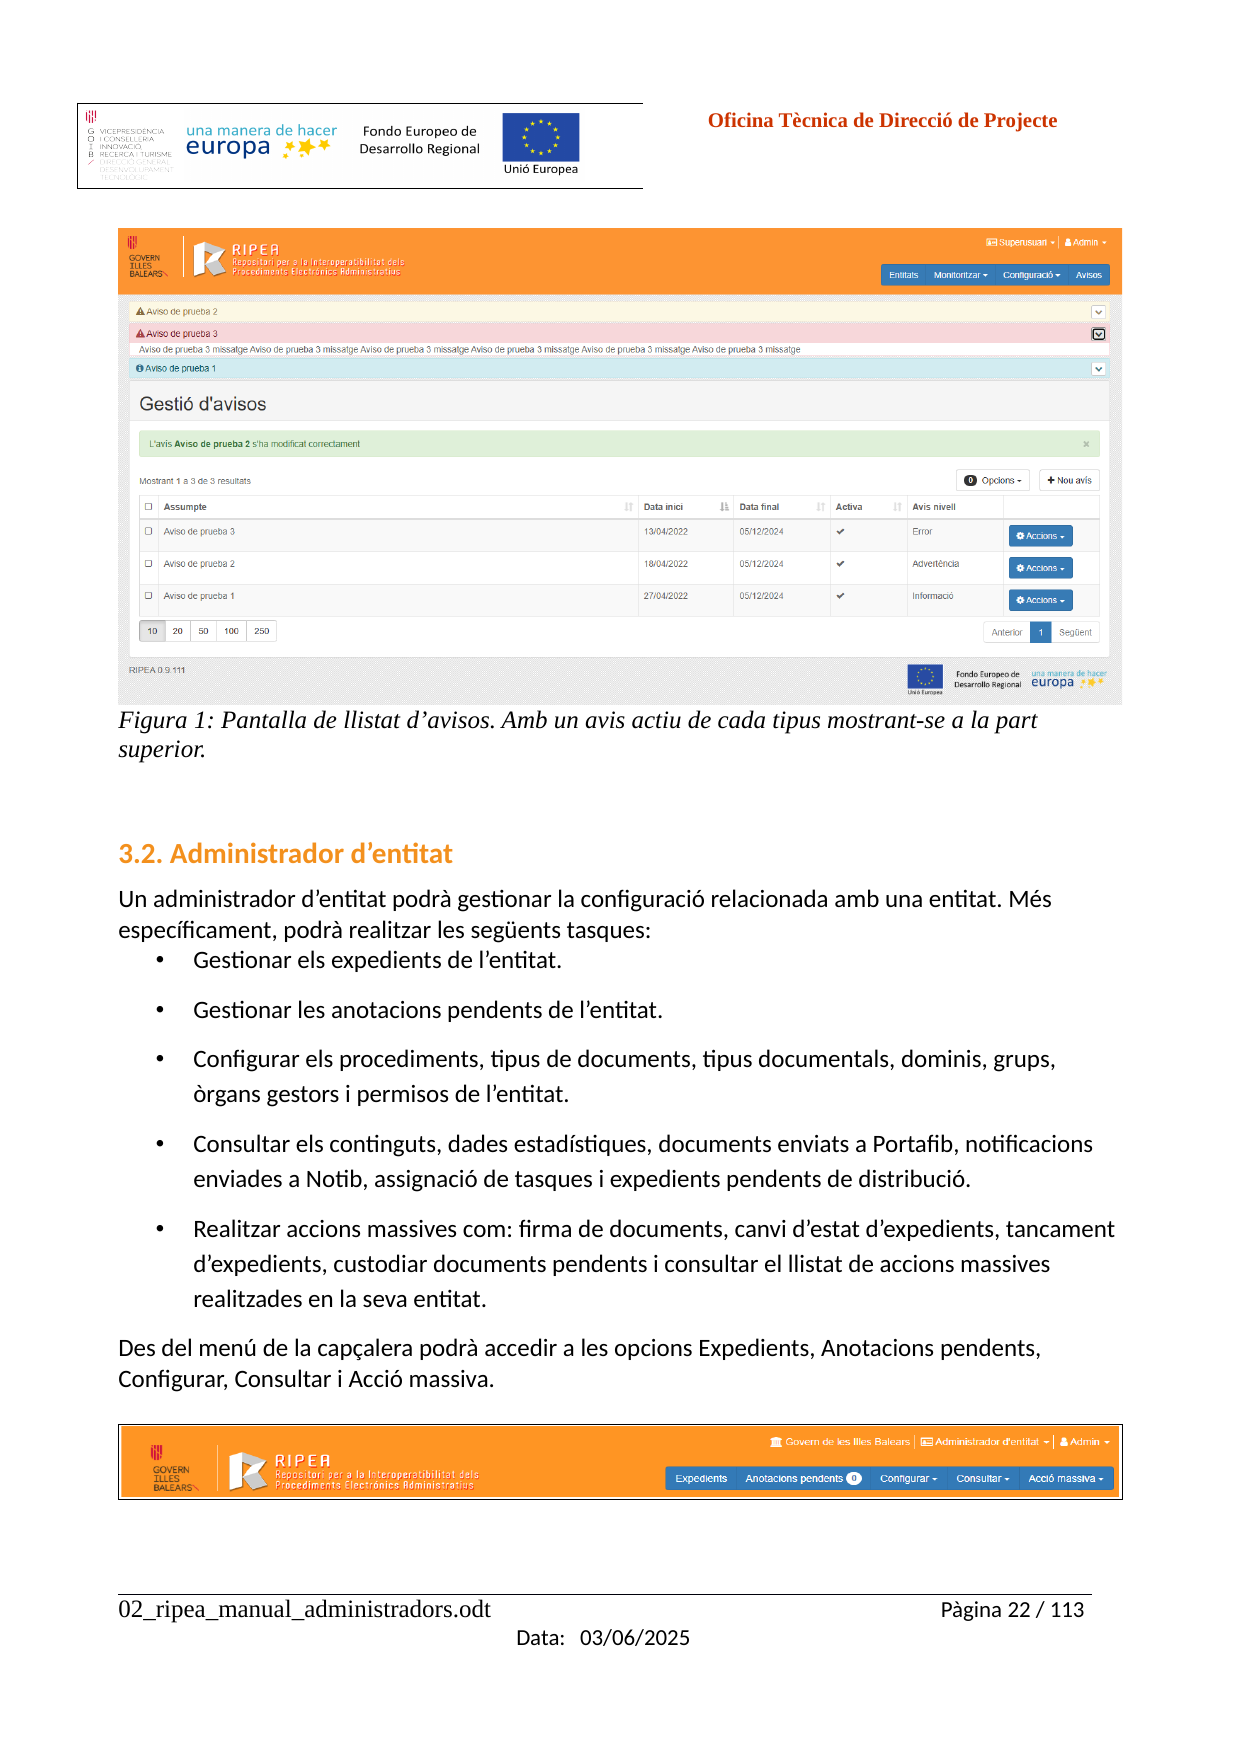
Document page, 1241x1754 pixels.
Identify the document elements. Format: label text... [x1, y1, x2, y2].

picture [118, 228, 1123, 705]
list Gestionar les anotacions pendents de l’entitat. [156, 994, 1122, 1024]
picture [121, 1426, 1119, 1497]
text Un administrador d’entitat podrà gestionar la configuració relacionada amb una entitat. Més específicament, podrà realitzar les següents tasques: [118, 883, 1122, 944]
text Des del menú de la capçalera podrà accedir a les opcions Expedients, Anotacions pendents, Configurar, Consultar i Acció massiva. [118, 1332, 1122, 1393]
picture [184, 108, 585, 182]
list Configurar els procediments, tipus de documents, tipus documentals, dominis, grups, òrgans gestors i permisos de l’entitat. [156, 1043, 1122, 1109]
list Consultar els continguts, dades estadístiques, documents enviats a Portafib, notificacions enviades a Notib, assignació de tasques i expedients pendents de distribució. [156, 1128, 1122, 1194]
picture [82, 108, 178, 182]
text Figura 1: Pantalla de llistat d’avisos. Amb un avis actiu de cada tipus mostrant-se a la part superior. [118, 705, 1122, 762]
list Realitzar accions massives com: firma de documents, canvi d’estat d’expedients, tancament d’expedients, custodiar documents pendents i consultar el llistat de accions massives realitzades en la seva entitat. [156, 1213, 1122, 1313]
list Gestionar els expedients de l’entitat. [156, 944, 1122, 975]
subtitle 3.2. Administrador d’entitat [118, 835, 1122, 871]
